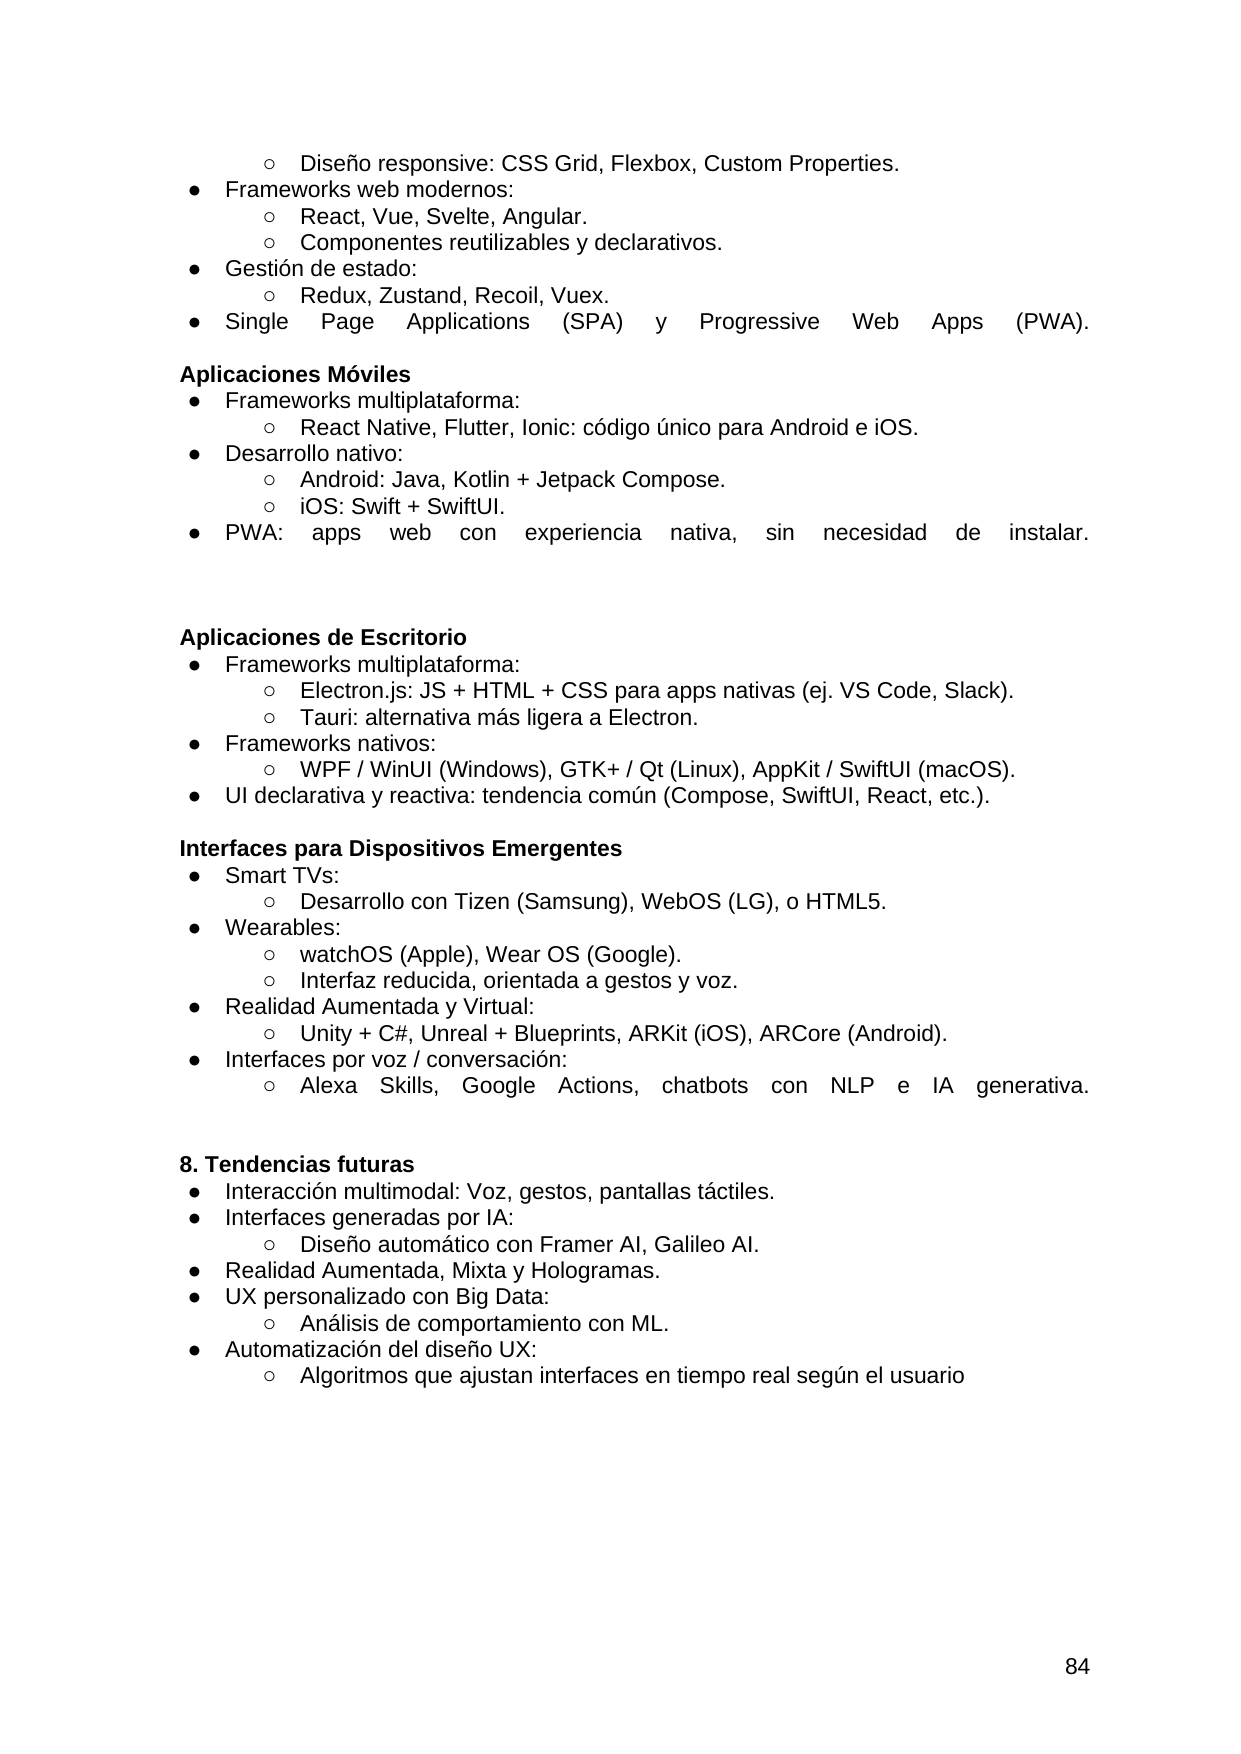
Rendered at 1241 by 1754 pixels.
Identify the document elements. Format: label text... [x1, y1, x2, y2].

text Aplicaciones de Escritorio [179, 624, 1090, 651]
list Componentes reutilizables y declarativos. [262, 229, 1090, 255]
list Frameworks multiplataforma: [187, 651, 1090, 677]
list Algoritmos que ajustan interfaces en tiempo real según el usuario [262, 1362, 1090, 1389]
list Android: Java, Kotlin + Jetpack Compose. [262, 466, 1090, 493]
list UX personalizado con Big Data: [187, 1283, 1090, 1309]
list React, Vue, Svelte, Angular. [262, 203, 1090, 229]
list UI declarativa y reactiva: tendencia común (Compose, SwiftUI, React, etc.). [187, 782, 1090, 809]
list Desarrollo con Tizen (Samsung), WebOS (LG), o HTML5. [262, 888, 1090, 914]
list Frameworks nativos: [187, 730, 1090, 756]
list WPF / WinUI (Windows), GTK+ / Qt (Linux), AppKit / SwiftUI (macOS). [262, 756, 1090, 782]
list Frameworks multiplataforma: [187, 387, 1090, 413]
list Frameworks web modernos: [187, 176, 1090, 203]
list Interfaces generadas por IA: [187, 1204, 1090, 1231]
list Interfaz reducida, orientada a gestos y voz. [262, 967, 1090, 993]
list Interacción multimodal: Voz, gestos, pantallas táctiles. [187, 1178, 1090, 1204]
list React Native, Flutter, Ionic: código único para Android e iOS. [262, 413, 1090, 440]
list Smart TVs: [187, 862, 1090, 888]
list Diseño responsive: CSS Grid, Flexbox, Custom Properties. [262, 150, 1090, 176]
list Diseño automático con Framer AI, Galileo AI. [262, 1231, 1090, 1257]
list iOS: Swift + SwiftUI. [262, 493, 1090, 519]
text Aplicaciones Móviles [179, 361, 1090, 387]
list Automatización del diseño UX: [187, 1336, 1090, 1362]
text 8. Tendencias futuras [179, 1151, 1090, 1178]
list Redux, Zustand, Recoil, Vuex. [262, 282, 1090, 308]
list PWA: apps web con experiencia nativa, sin necesidad de instalar. [187, 519, 1090, 572]
list watchOS (Apple), Wear OS (Google). [262, 941, 1090, 967]
list Desarrollo nativo: [187, 440, 1090, 466]
list Wearables: [187, 914, 1090, 941]
list Alexa Skills, Google Actions, chatbots con NLP e IA generativa. [262, 1072, 1090, 1125]
list Interfaces por voz / conversación: [187, 1046, 1090, 1072]
list Realidad Aumentada, Mixta y Hologramas. [187, 1257, 1090, 1283]
list Análisis de comportamiento con ML. [262, 1309, 1090, 1336]
list Electron.js: JS + HTML + CSS para apps nativas (ej. VS Code, Slack). [262, 677, 1090, 703]
list Realidad Aumentada y Virtual: [187, 993, 1090, 1020]
list Unity + C#, Unreal + Blueprints, ARKit (iOS), ARCore (Android). [262, 1020, 1090, 1046]
list Single Page Applications (SPA) y Progressive Web Apps (PWA). [187, 308, 1090, 361]
text Interfaces para Dispositivos Emergentes [179, 835, 1090, 862]
list Gestión de estado: [187, 255, 1090, 282]
list Tauri: alternativa más ligera a Electron. [262, 703, 1090, 730]
